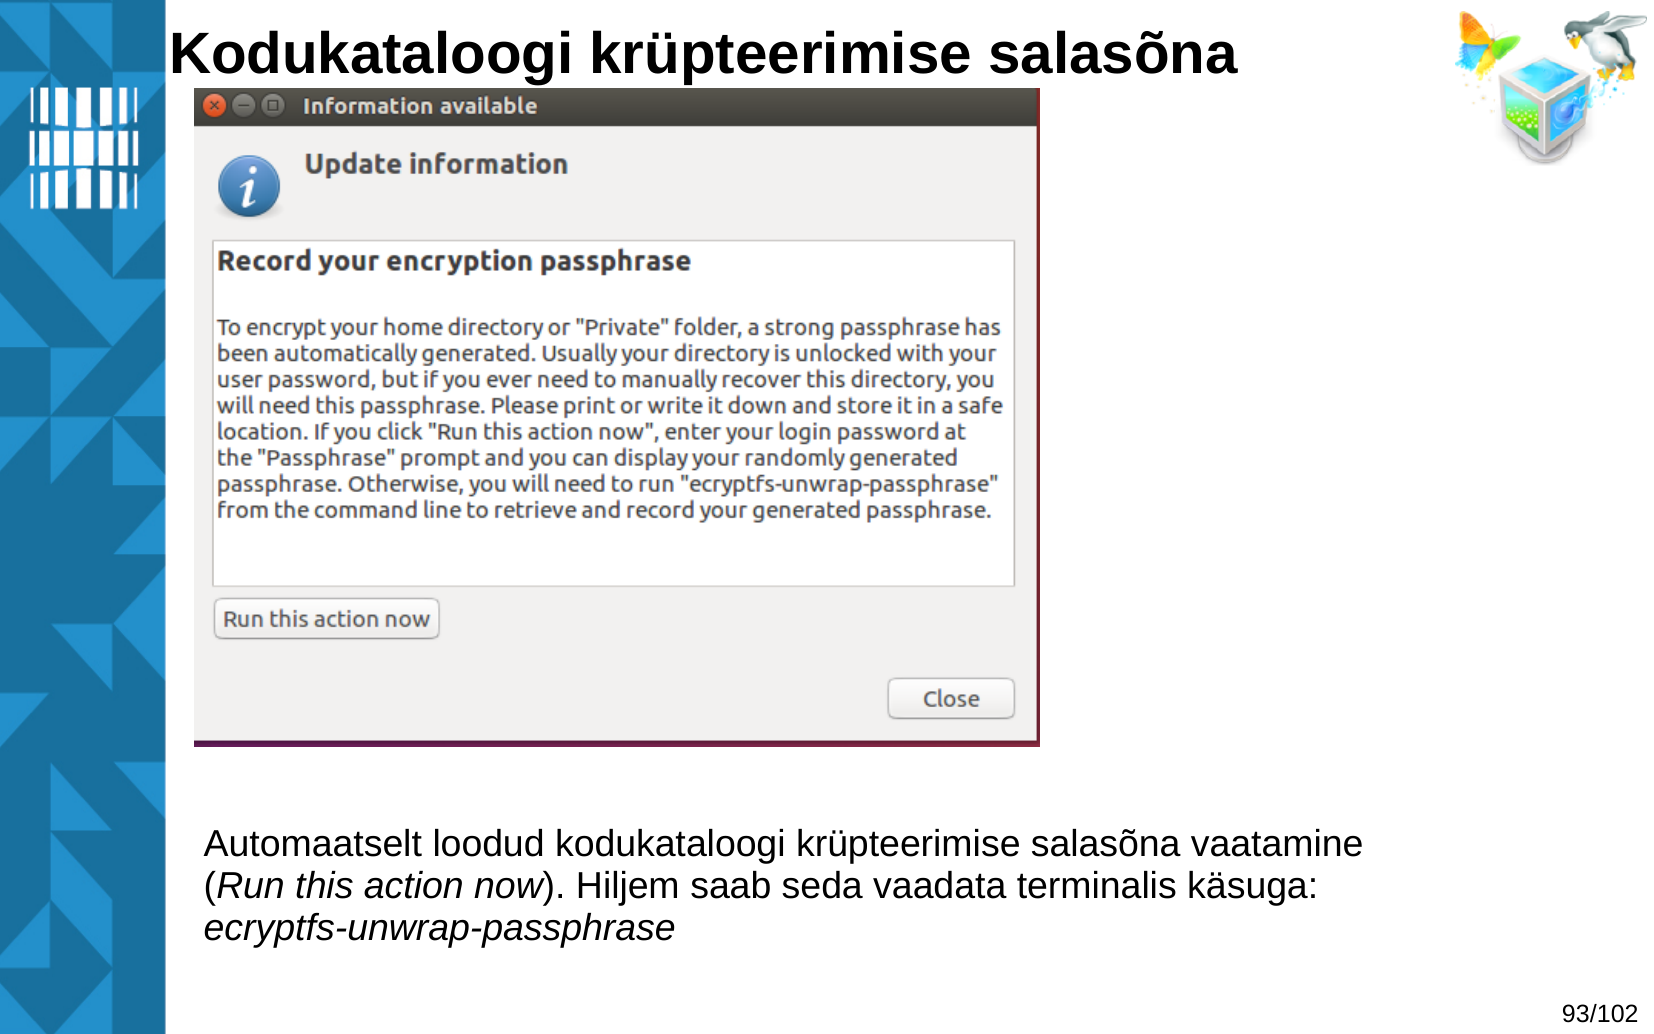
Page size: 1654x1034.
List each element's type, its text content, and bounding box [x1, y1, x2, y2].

title Kodukataloogi krüpteerimise salasõna [169, 11, 1571, 95]
picture [194, 95, 1040, 747]
picture [1452, 7, 1653, 166]
text_box Automaatselt loodud kodukataloogi krüpteerimise salasõna vaatamine (Run this action now). Hiljem saab seda vaadata terminalis käsuga: ecryptfs-unwrap-passphrase [188, 814, 1560, 956]
